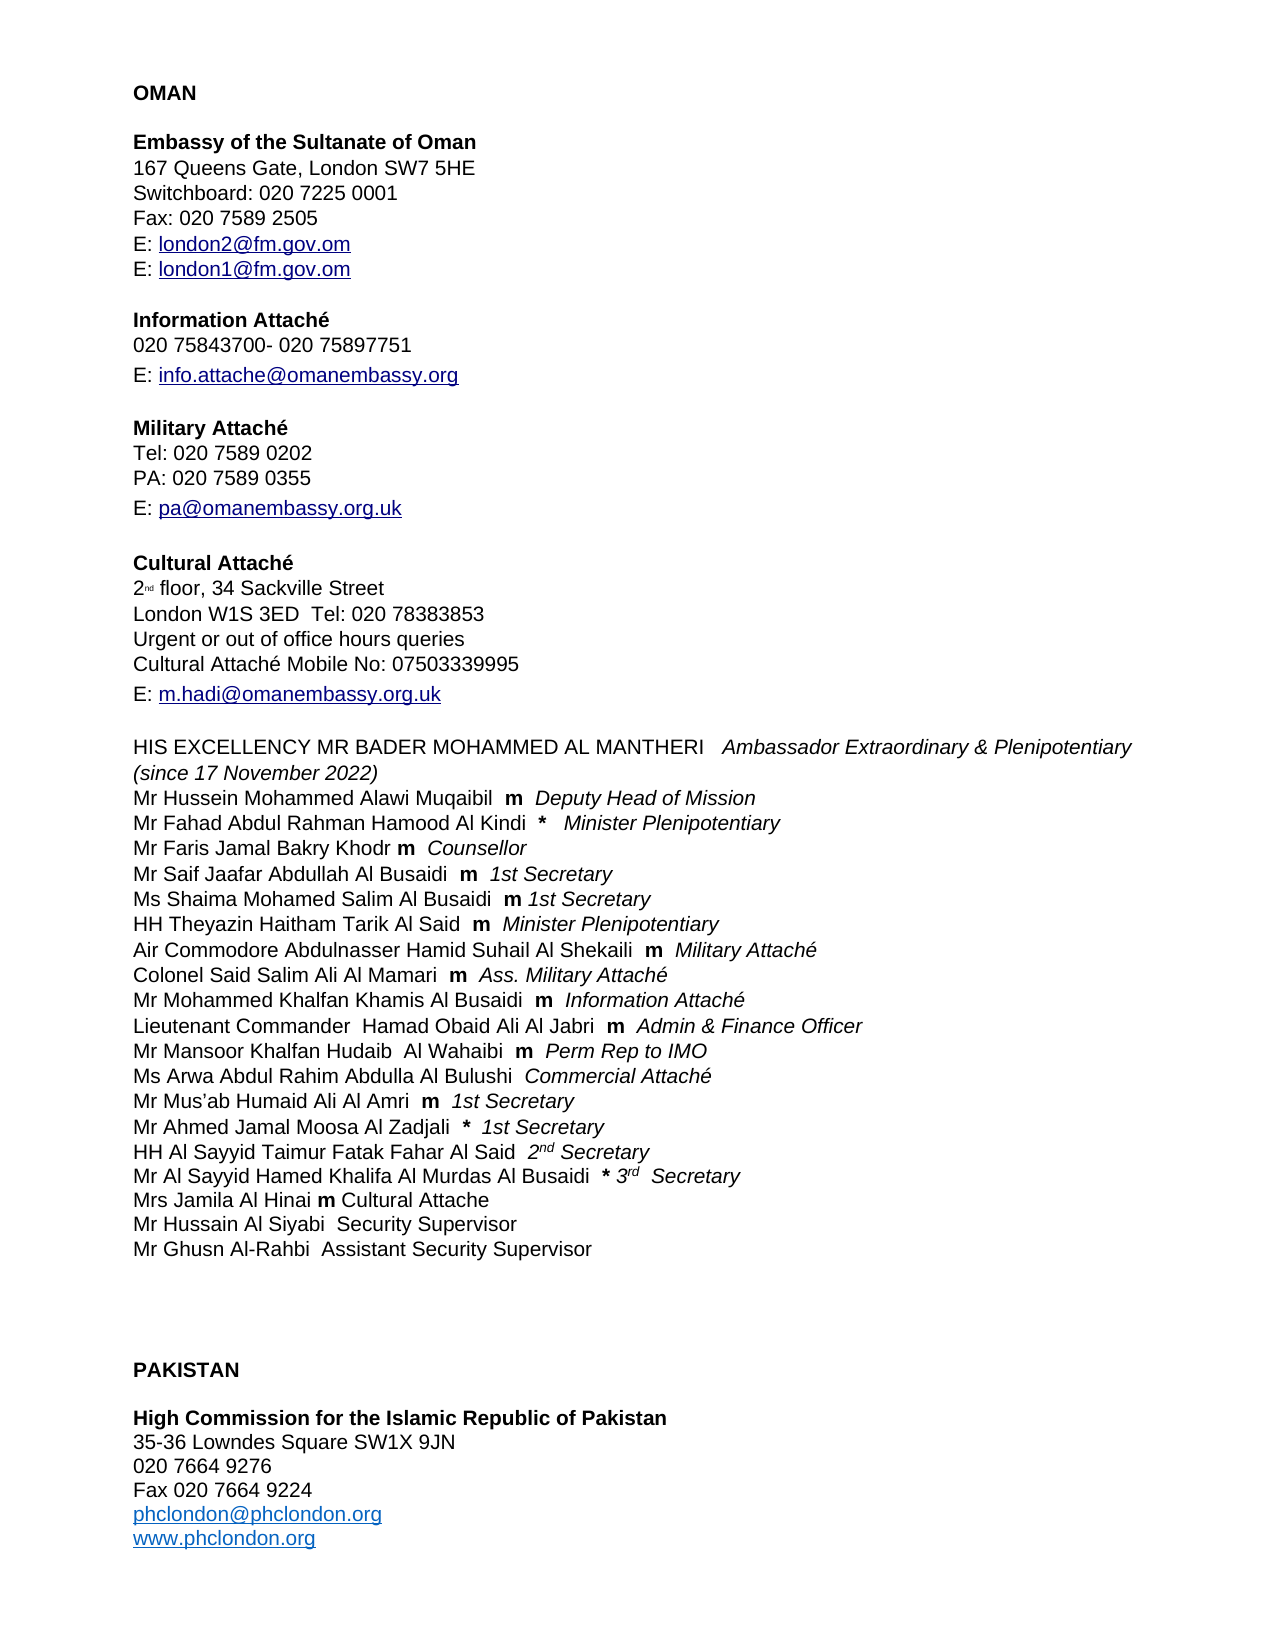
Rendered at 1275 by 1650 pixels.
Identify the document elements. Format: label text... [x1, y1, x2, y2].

text E: london2@fm.gov.om [133, 231, 1181, 255]
text Cultural Attaché Mobile No: 07503339995 [133, 652, 1181, 676]
text 020 75843700- 020 75897751 [133, 333, 1181, 357]
text Mr Hussein Mohammed Alawi Muqaibil m Deputy Head of Mission [133, 786, 1181, 809]
text OMAN [133, 81, 1181, 105]
text E: m.hadi@omanembassy.org.uk [133, 677, 1181, 708]
text Mr Saif Jaafar Abdullah Al Busaidi m 1st Secretary [133, 862, 1181, 886]
text Mr Fahad Abdul Rahman Hamood Al Kindi * Minister Plenipotentiary [133, 811, 1181, 835]
text Lieutenant Commander Hamad Obaid Ali Al Jabri m Admin & Finance Officer [133, 1013, 1181, 1037]
text Mr Ghusn Al-Rahbi Assistant Security Supervisor [133, 1237, 1181, 1261]
text Mr Mansoor Khalfan Hudaib Al Wahaibi m Perm Rep to IMO [133, 1039, 1181, 1063]
text Cultural Attaché [133, 551, 1181, 575]
text 167 Queens Gate, London SW7 5HE [133, 156, 1181, 179]
text www.phclondon.org [133, 1526, 1181, 1550]
text E: london1@fm.gov.om [133, 257, 1181, 281]
text Ms Arwa Abdul Rahim Abdulla Al Bulushi Commercial Attaché [133, 1064, 1181, 1088]
text Mr Al Sayyid Hamed Khalifa Al Murdas Al Busaidi * 3rd Secretary [133, 1164, 1181, 1188]
text E: pa@omanembassy.org.uk [133, 492, 1181, 522]
text Fax 020 7664 9224 [133, 1478, 1181, 1502]
text 020 7664 9276 [133, 1454, 1181, 1478]
text PAKISTAN [133, 1358, 1181, 1382]
text Mr Faris Jamal Bakry Khodr m Counsellor [133, 836, 1181, 860]
text E: info.attache@omanembassy.org [133, 358, 1181, 388]
text Switchboard: 020 7225 0001 [133, 181, 1181, 205]
text Information Attaché [133, 307, 1181, 331]
text 35-36 Lowndes Square SW1X 9JN [133, 1430, 1181, 1454]
text Air Commodore Abdulnasser Hamid Suhail Al Shekaili m Military Attaché [133, 937, 1181, 961]
text HH Al Sayyid Taimur Fatak Fahar Al Said 2nd Secretary [133, 1140, 1181, 1164]
text High Commission for the Islamic Republic of Pakistan [133, 1406, 1181, 1430]
text Mr Mohammed Khalfan Khamis Al Busaidi m Information Attaché [133, 988, 1181, 1012]
text Mr Mus’ab Humaid Ali Al Amri m 1st Secretary [133, 1089, 1181, 1113]
text Colonel Said Salim Ali Al Mamari m Ass. Military Attaché [133, 963, 1181, 987]
text Military Attaché [133, 416, 1181, 439]
text Mr Hussain Al Siyabi Security Supervisor [133, 1212, 1181, 1236]
text Mrs Jamila Al Hinai m Cultural Attache [133, 1188, 1181, 1212]
text Embassy of the Sultanate of Oman [133, 130, 1181, 154]
text Urgent or out of office hours queries [133, 627, 1181, 651]
text HIS EXCELLENCY MR BADER MOHAMMED AL MANTHERI Ambassador Extraordinary & Plenipotentiary (since 17 November 2022) [133, 735, 1181, 784]
text PA: 020 7589 0355 [133, 466, 1181, 490]
text phclondon@phclondon.org [133, 1502, 1181, 1526]
text 2nd floor, 34 Sackville Street [133, 576, 1181, 600]
text Tel: 020 7589 0202 [133, 441, 1181, 465]
text London W1S 3ED Tel: 020 78383853 [133, 601, 1181, 625]
text Ms Shaima Mohamed Salim Al Busaidi m 1st Secretary [133, 887, 1181, 911]
text HH Theyazin Haitham Tarik Al Said m Minister Plenipotentiary [133, 912, 1181, 936]
text Fax: 020 7589 2505 [133, 206, 1181, 230]
text Mr Ahmed Jamal Moosa Al Zadjali * 1st Secretary [133, 1115, 1181, 1139]
